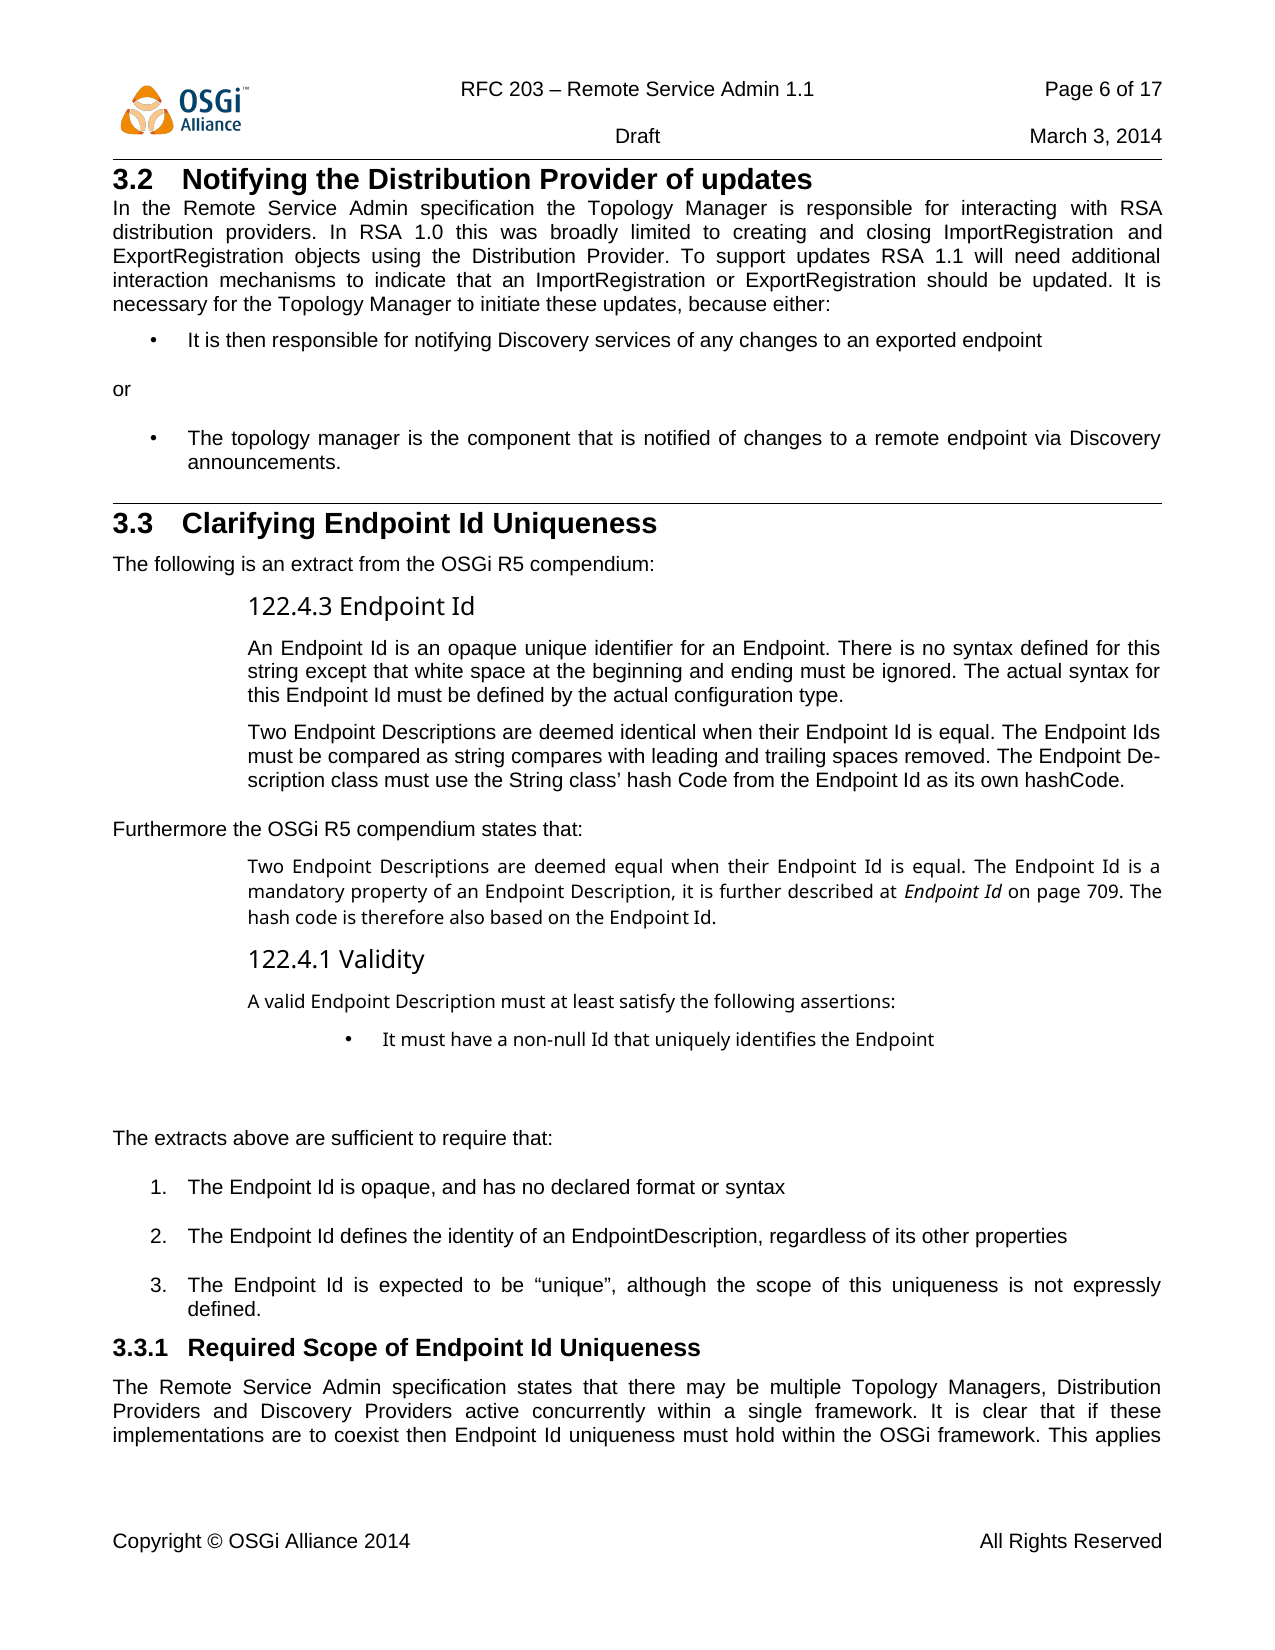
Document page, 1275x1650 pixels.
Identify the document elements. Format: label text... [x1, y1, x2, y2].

list The topology manager is the component that is notified of changes to a remote endpoint via Discovery announcements. [150, 426, 1162, 474]
list The Endpoint Id is opaque, and has no declared format or syntax [150, 1175, 1162, 1199]
subtitle Required Scope of Endpoint Id Uniqueness [112, 1333, 1162, 1362]
list The Endpoint Id defines the identity of an EndpointDescription, regardless of its other properties [150, 1224, 1162, 1248]
picture [113, 78, 257, 142]
text Furthermore the OSGi R5 compendium states that: [112, 817, 1162, 841]
list It is then responsible for notifying Discovery services of any changes to an exported endpoint [150, 328, 1162, 352]
text Two Endpoint Descriptions are deemed equal when their Endpoint Id is equal. The Endpoint Id is a mandatory property of an Endpoint Description, it is further described at Endpoint Id on page 709. The hash code is therefore also based on the Endpoint Id. [247, 853, 1162, 929]
text In the Remote Service Admin specification the Topology Manager is responsible for interacting with RSA distribution providers. In RSA 1.0 this was broadly limited to creating and closing ImportRegistration and ExportRegistration objects using the Distribution Provider. To support updates RSA 1.1 will need additional interaction mechanisms to indicate that an ImportRegistration or ExportRegistration should be updated. It is necessary for the Topology Manager to initiate these updates, because either: [112, 196, 1162, 315]
text The following is an extract from the OSGi R5 compendium: [112, 552, 1162, 576]
subtitle Clarifying Endpoint Id Uniqueness [112, 504, 1162, 540]
subtitle Notifying the Distribution Provider of updates [112, 160, 1162, 196]
text The Remote Service Admin specification states that there may be multiple Topology Managers, Distribution Providers and Discovery Providers active concurrently within a single framework. It is clear that if these implementations are to coexist then Endpoint Id uniqueness must hold within the OSGi framework. This applies [112, 1375, 1162, 1447]
text or [112, 377, 1162, 401]
text An Endpoint Id is an opaque unique identifier for an Endpoint. There is no syntax defined for this string except that white space at the beginning and ending must be ignored. The actual syntax for this Endpoint Id must be defined by the actual configuration type. [247, 635, 1162, 707]
text The extracts above are sufficient to require that: [112, 1126, 1162, 1150]
text 122.4.3 Endpoint Id [247, 589, 1162, 623]
list The Endpoint Id is expected to be “unique”, although the scope of this uniqueness is not expressly defined. [150, 1273, 1162, 1321]
text Two Endpoint Descriptions are deemed identical when their Endpoint Id is equal. The Endpoint Ids must be compared as string compares with leading and trailing spaces removed. The Endpoint De- scription class must use the String class’ hash Code from the Endpoint Id as its own hashCode. [247, 720, 1162, 792]
text A valid Endpoint Description must at least satisfy the following assertions: [247, 989, 1162, 1014]
list It must have a non-null Id that uniquely identifies the Endpoint [345, 1027, 1162, 1052]
text 122.4.1 Validity [247, 942, 1162, 976]
